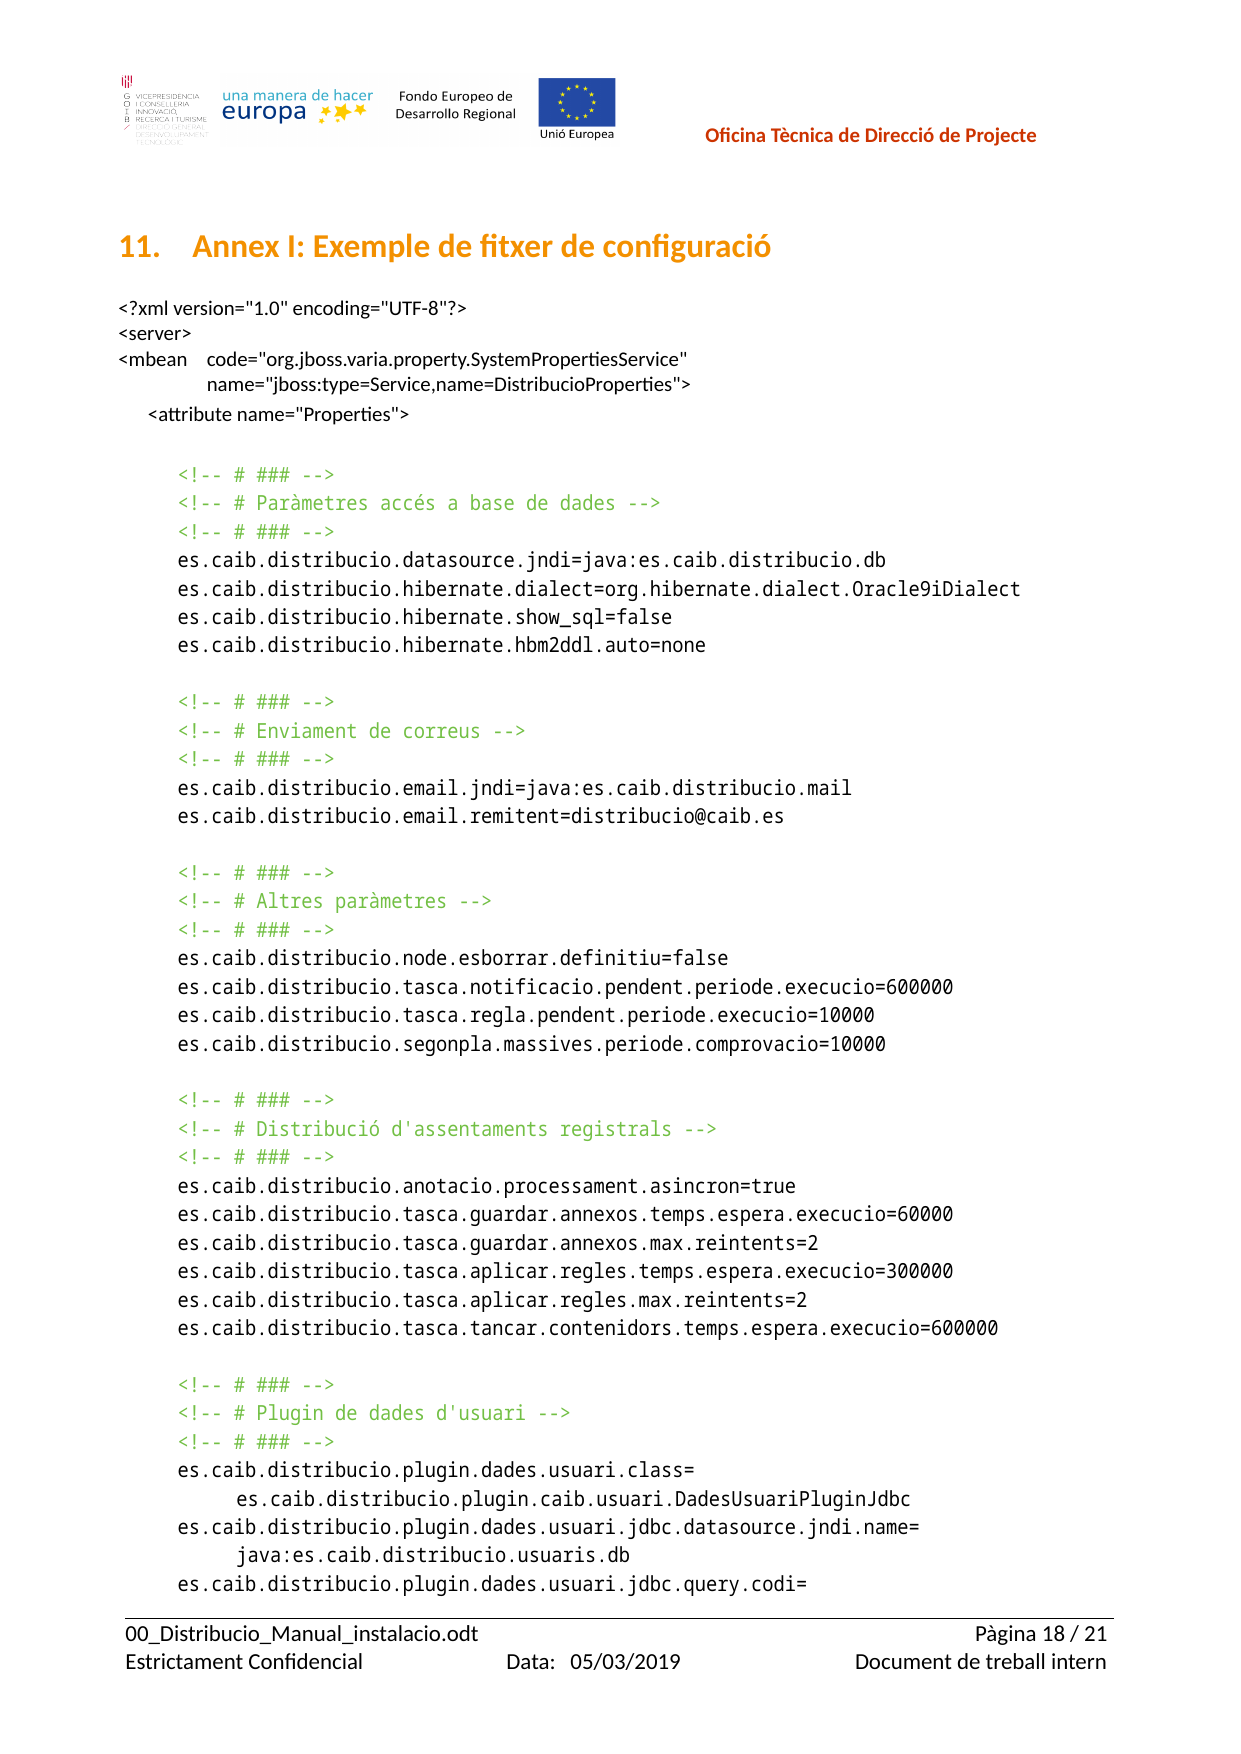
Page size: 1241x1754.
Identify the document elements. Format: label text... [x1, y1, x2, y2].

text es.caib.distribucio.tasca.aplicar.regles.temps.espera.execucio=300000 [118, 1256, 1122, 1285]
text es.caib.distribucio.hibernate.dialect=org.hibernate.dialect.Oracle9iDialect [118, 574, 1122, 602]
text <!-- # Enviament de correus --> [118, 716, 1122, 744]
text <!-- # ### --> [118, 744, 1122, 773]
text <!-- # ### --> [118, 1086, 1122, 1114]
text es.caib.distribucio.tasca.regla.pendent.periode.execucio=10000 [118, 1000, 1122, 1029]
text <!-- # ### --> [118, 517, 1122, 545]
text es.caib.distribucio.datasource.jndi=java:es.caib.distribucio.db [118, 545, 1122, 574]
text es.caib.distribucio.plugin.dades.usuari.class= es.caib.distribucio.plugin.caib.usuari.DadesUsuariPluginJdbc [118, 1455, 1122, 1512]
text es.caib.distribucio.node.esborrar.definitiu=false [118, 943, 1122, 972]
text es.caib.distribucio.tasca.aplicar.regles.max.reintents=2 [118, 1285, 1122, 1313]
text <!-- # Distribució d'assentaments registrals --> [118, 1114, 1122, 1142]
text <attribute name="Properties"> [118, 397, 1122, 427]
text es.caib.distribucio.email.remitent=distribucio@caib.es [118, 801, 1122, 830]
text es.caib.distribucio.hibernate.show_sql=false [118, 602, 1122, 631]
text es.caib.distribucio.tasca.guardar.annexos.max.reintents=2 [118, 1228, 1122, 1256]
text <!-- # ### --> [118, 458, 1122, 488]
text <?xml version="1.0" encoding="UTF-8"?> [118, 295, 1122, 321]
text es.caib.distribucio.tasca.guardar.annexos.temps.espera.execucio=60000 [118, 1199, 1122, 1228]
picture [219, 73, 621, 147]
text <!-- # ### --> [118, 1427, 1122, 1455]
picture [118, 73, 213, 147]
text <!-- # Altres paràmetres --> [118, 887, 1122, 915]
text <!-- # Paràmetres accés a base de dades --> [118, 488, 1122, 517]
text es.caib.distribucio.tasca.notificacio.pendent.periode.execucio=600000 [118, 972, 1122, 1000]
text <!-- # ### --> [118, 1370, 1122, 1398]
text <mbean code="org.jboss.varia.property.SystemPropertiesService" [118, 346, 1122, 371]
text es.caib.distribucio.email.jndi=java:es.caib.distribucio.mail [118, 773, 1122, 801]
text es.caib.distribucio.hibernate.hbm2ddl.auto=none [118, 631, 1122, 659]
text <!-- # ### --> [118, 858, 1122, 887]
text es.caib.distribucio.anotacio.processament.asincron=true [118, 1171, 1122, 1199]
text <!-- # ### --> [118, 1142, 1122, 1171]
text es.caib.distribucio.plugin.dades.usuari.jdbc.datasource.jndi.name= [118, 1512, 1122, 1541]
text <!-- # ### --> [118, 687, 1122, 716]
text es.caib.distribucio.plugin.dades.usuari.jdbc.query.codi= [118, 1569, 1122, 1597]
text <!-- # ### --> [118, 915, 1122, 943]
text es.caib.distribucio.segonpla.massives.periode.comprovacio=10000 [118, 1029, 1122, 1057]
text name="jboss:type=Service,name=DistribucioProperties"> [118, 371, 1122, 397]
subtitle Annex I: Exemple de fitxer de configuració [118, 225, 1122, 266]
text <server> [118, 321, 1122, 346]
text <!-- # Plugin de dades d'usuari --> [118, 1398, 1122, 1427]
text java:es.caib.distribucio.usuaris.db [118, 1541, 1122, 1569]
text es.caib.distribucio.tasca.tancar.contenidors.temps.espera.execucio=600000 [118, 1313, 1122, 1342]
